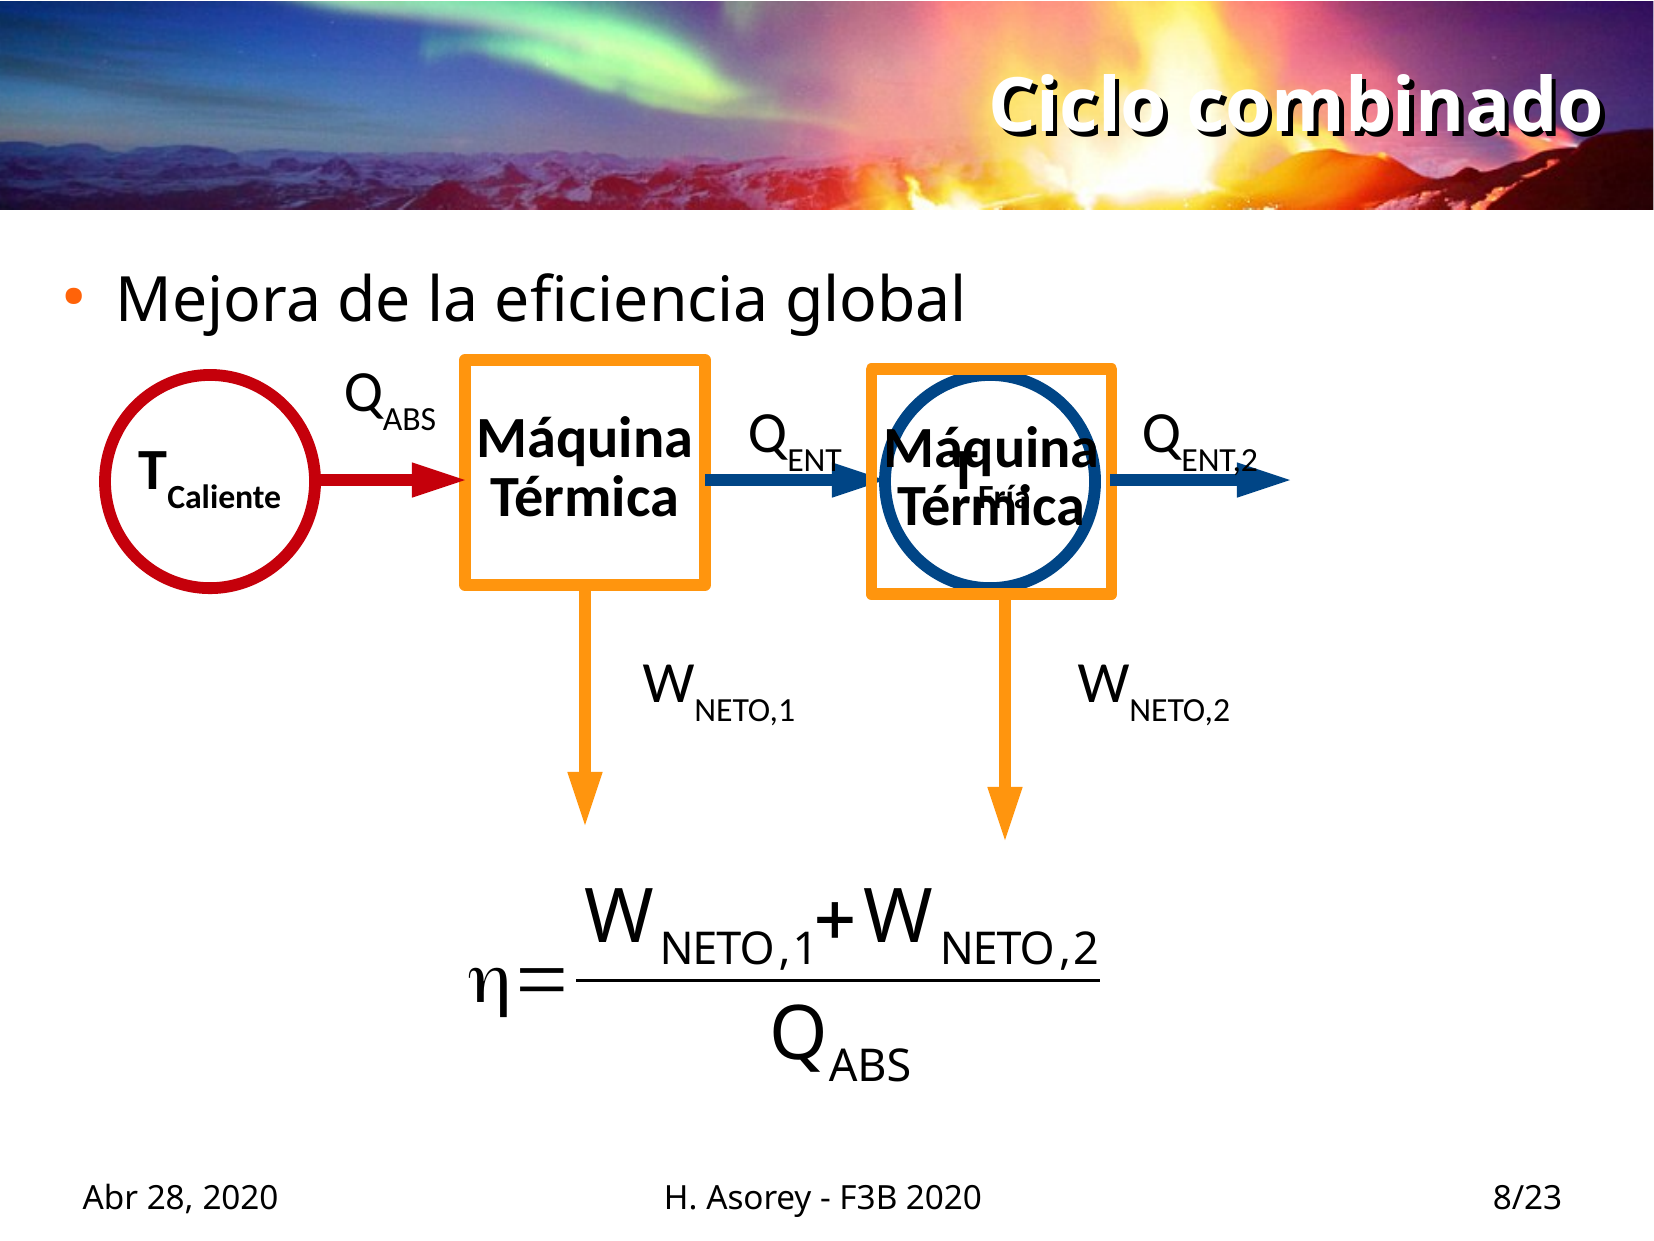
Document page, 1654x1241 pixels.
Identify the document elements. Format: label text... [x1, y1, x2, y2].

title Ciclo combinado [45, 15, 1606, 191]
text_box Máquina Térmica [871, 369, 1112, 595]
text_box Máquina Térmica [465, 360, 706, 586]
text_box WNETO,1 [612, 651, 826, 751]
picture [0, 1, 1654, 210]
text_box TCaliente [105, 374, 315, 589]
text_box WNETO,2 [1047, 651, 1261, 751]
list Mejora de la eficiencia global [45, 255, 1606, 1156]
chart [458, 870, 1111, 1092]
